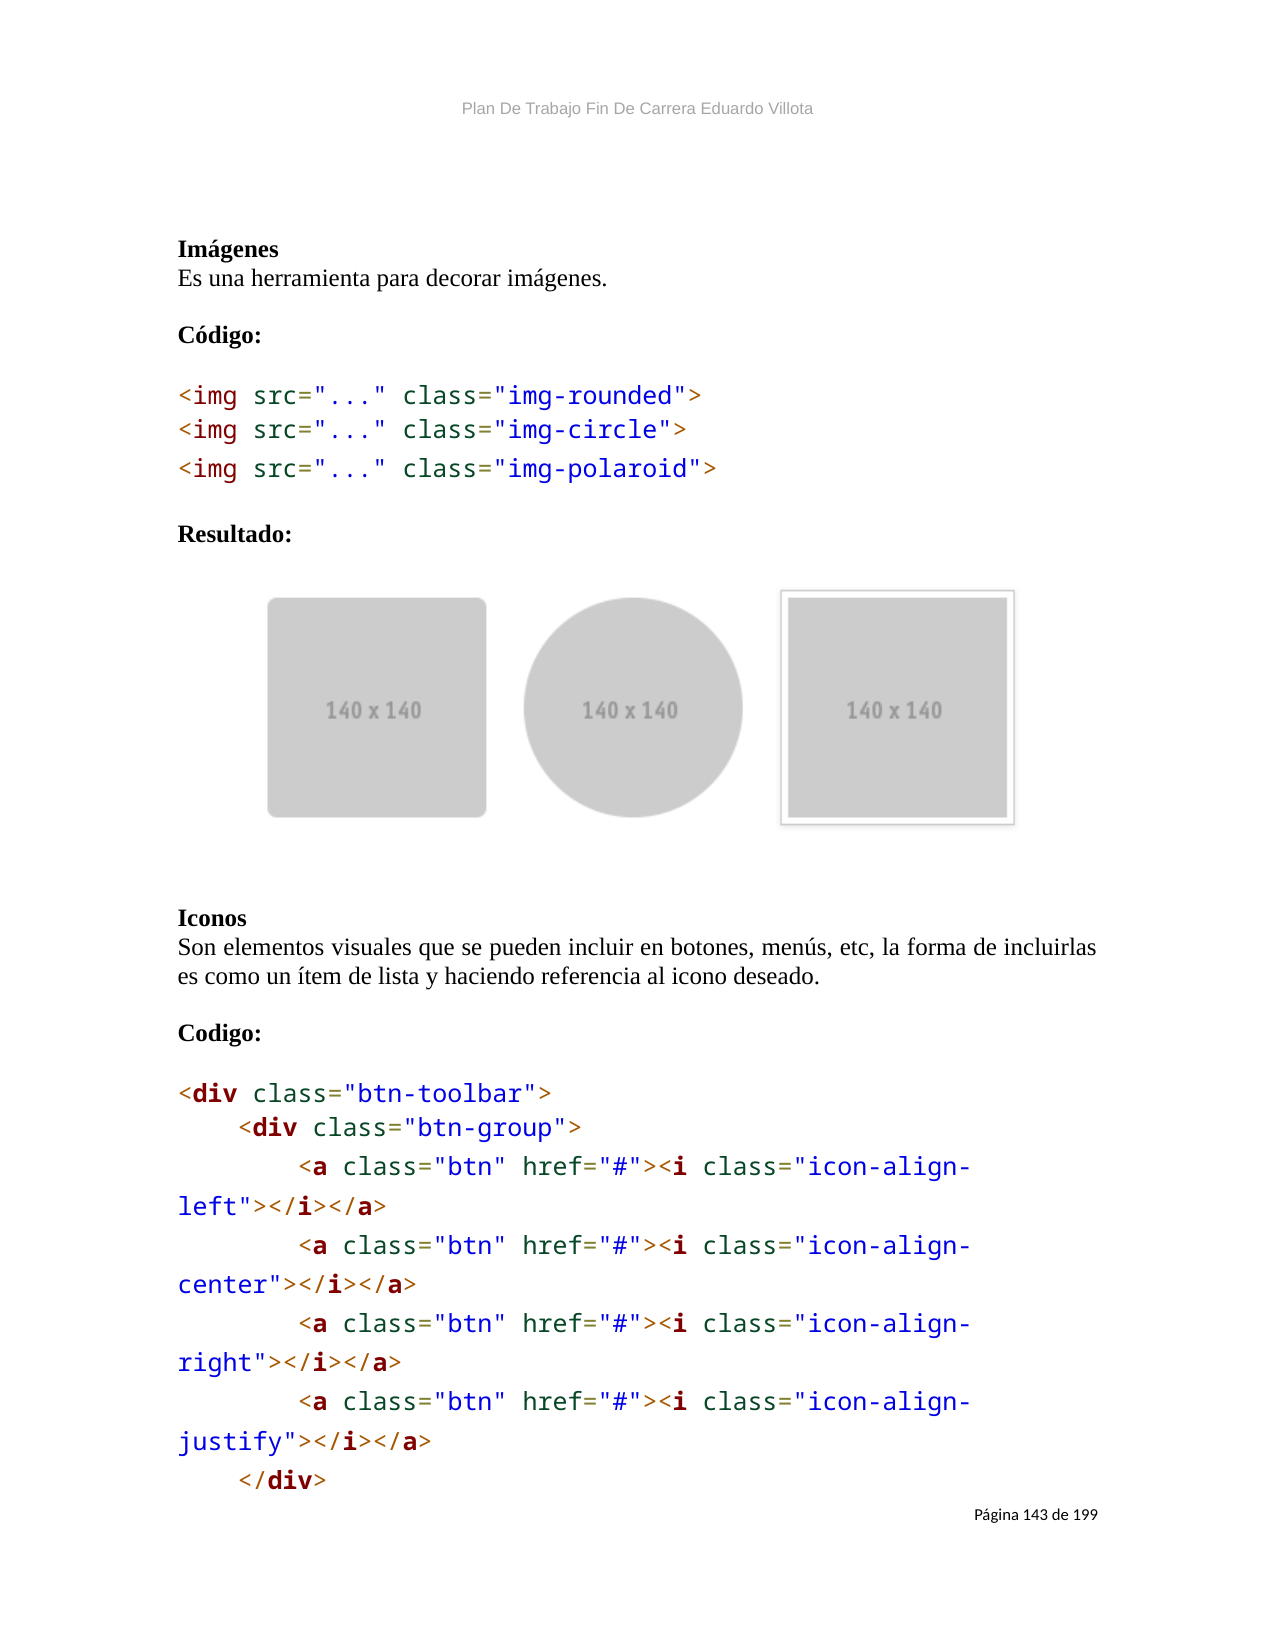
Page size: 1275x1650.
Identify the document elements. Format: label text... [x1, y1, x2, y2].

picture [238, 577, 1037, 846]
text Iconos [177, 903, 1098, 932]
text </div> [177, 1462, 1098, 1496]
text Imágenes [177, 234, 1098, 263]
text <img src="..." class="img-polaroid"> [177, 451, 1098, 485]
text Es una herramienta para decorar imágenes. [177, 263, 1098, 291]
text <a class="btn" href="#"><i class="icon-align-left"></i></a> [177, 1149, 1098, 1222]
text <img src="..." class="img-circle"> [177, 412, 1098, 446]
text Código: [177, 320, 1098, 349]
text <a class="btn" href="#"><i class="icon-align-center"></i></a> [177, 1227, 1098, 1301]
text Codigo: [177, 1018, 1098, 1047]
text <div class="btn-group"> [177, 1110, 1098, 1144]
text Resultado: [177, 519, 1098, 548]
text <img src="..." class="img-rounded"> [177, 378, 1098, 412]
text <div class="btn-toolbar"> [177, 1076, 1098, 1110]
text Son elementos visuales que se pueden incluir en botones, menús, etc, la forma de incluirlas es como un ítem de lista y haciendo referencia al icono deseado. [177, 932, 1098, 989]
text <a class="btn" href="#"><i class="icon-align-right"></i></a> [177, 1306, 1098, 1379]
text <a class="btn" href="#"><i class="icon-align-justify"></i></a> [177, 1384, 1098, 1457]
